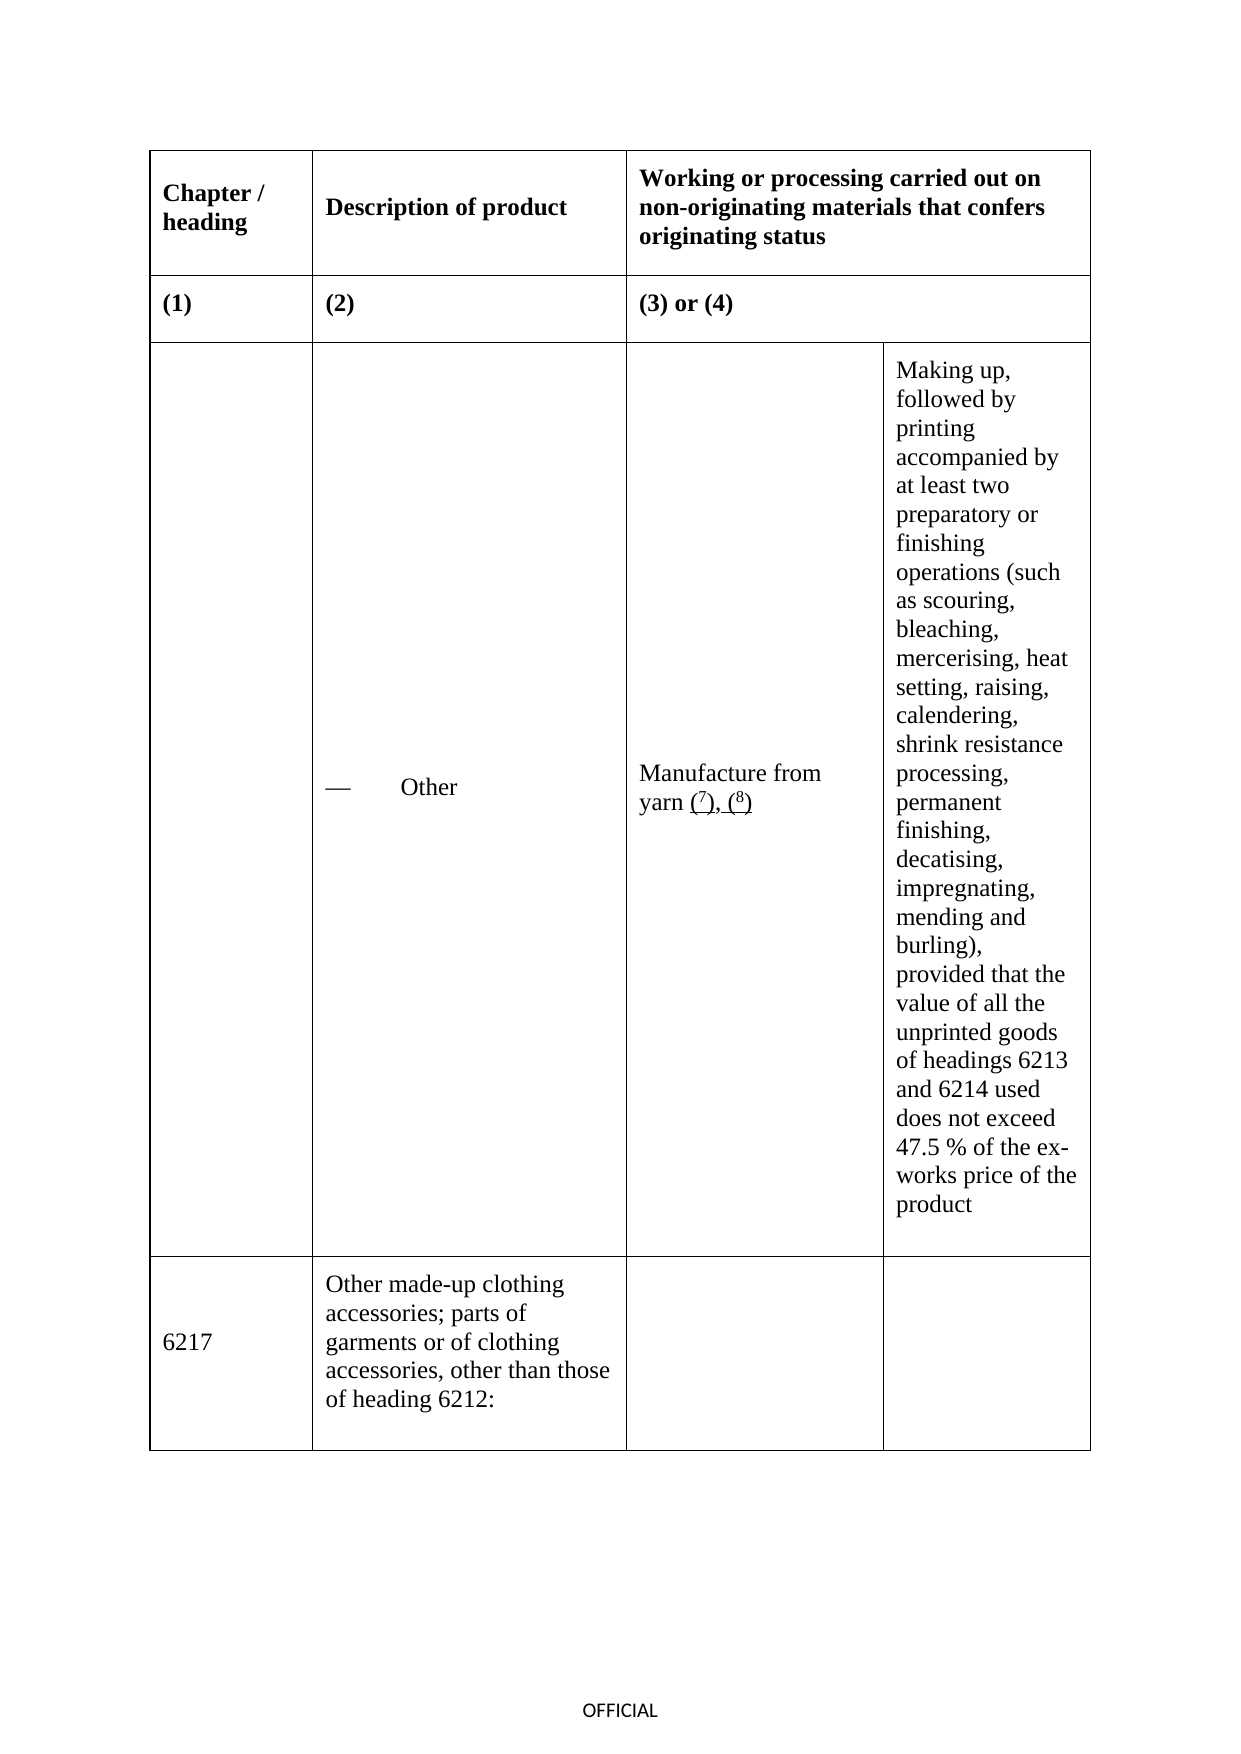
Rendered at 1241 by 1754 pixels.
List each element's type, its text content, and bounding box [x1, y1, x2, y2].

table_cell (1) [151, 276, 312, 342]
table_header Description of product [313, 151, 626, 275]
table_cell 6217 [151, 1257, 312, 1450]
table_header Working or processing carried out on non‐originating materials that confers originating status [627, 151, 1090, 275]
table_cell (2) [313, 276, 626, 342]
table_cell Manufacture from yarn (7), (8) [627, 343, 883, 1256]
table_cell (3) or (4) [627, 276, 1090, 342]
table_cell [884, 1257, 1090, 1450]
table_cell Other made‐up clothing accessories; parts of garments or of clothing accessories, other than those of heading 6212: [313, 1257, 626, 1450]
table_cell [151, 343, 312, 1256]
table_cell Making up, followed by printing accompanied by at least two preparatory or finishing operations (such as scouring, bleaching, mercerising, heat setting, raising, calendering, shrink resistance processing, permanent finishing, decatising, impregnating, mending and burling), provided that the value of all the unprinted goods of headings 6213 and 6214 used does not exceed 47.5 % of the ex‐works price of the product [884, 343, 1090, 1256]
table_header Chapter / heading [151, 151, 312, 275]
table_cell [627, 1257, 883, 1450]
table_cell — Other [313, 343, 626, 1256]
